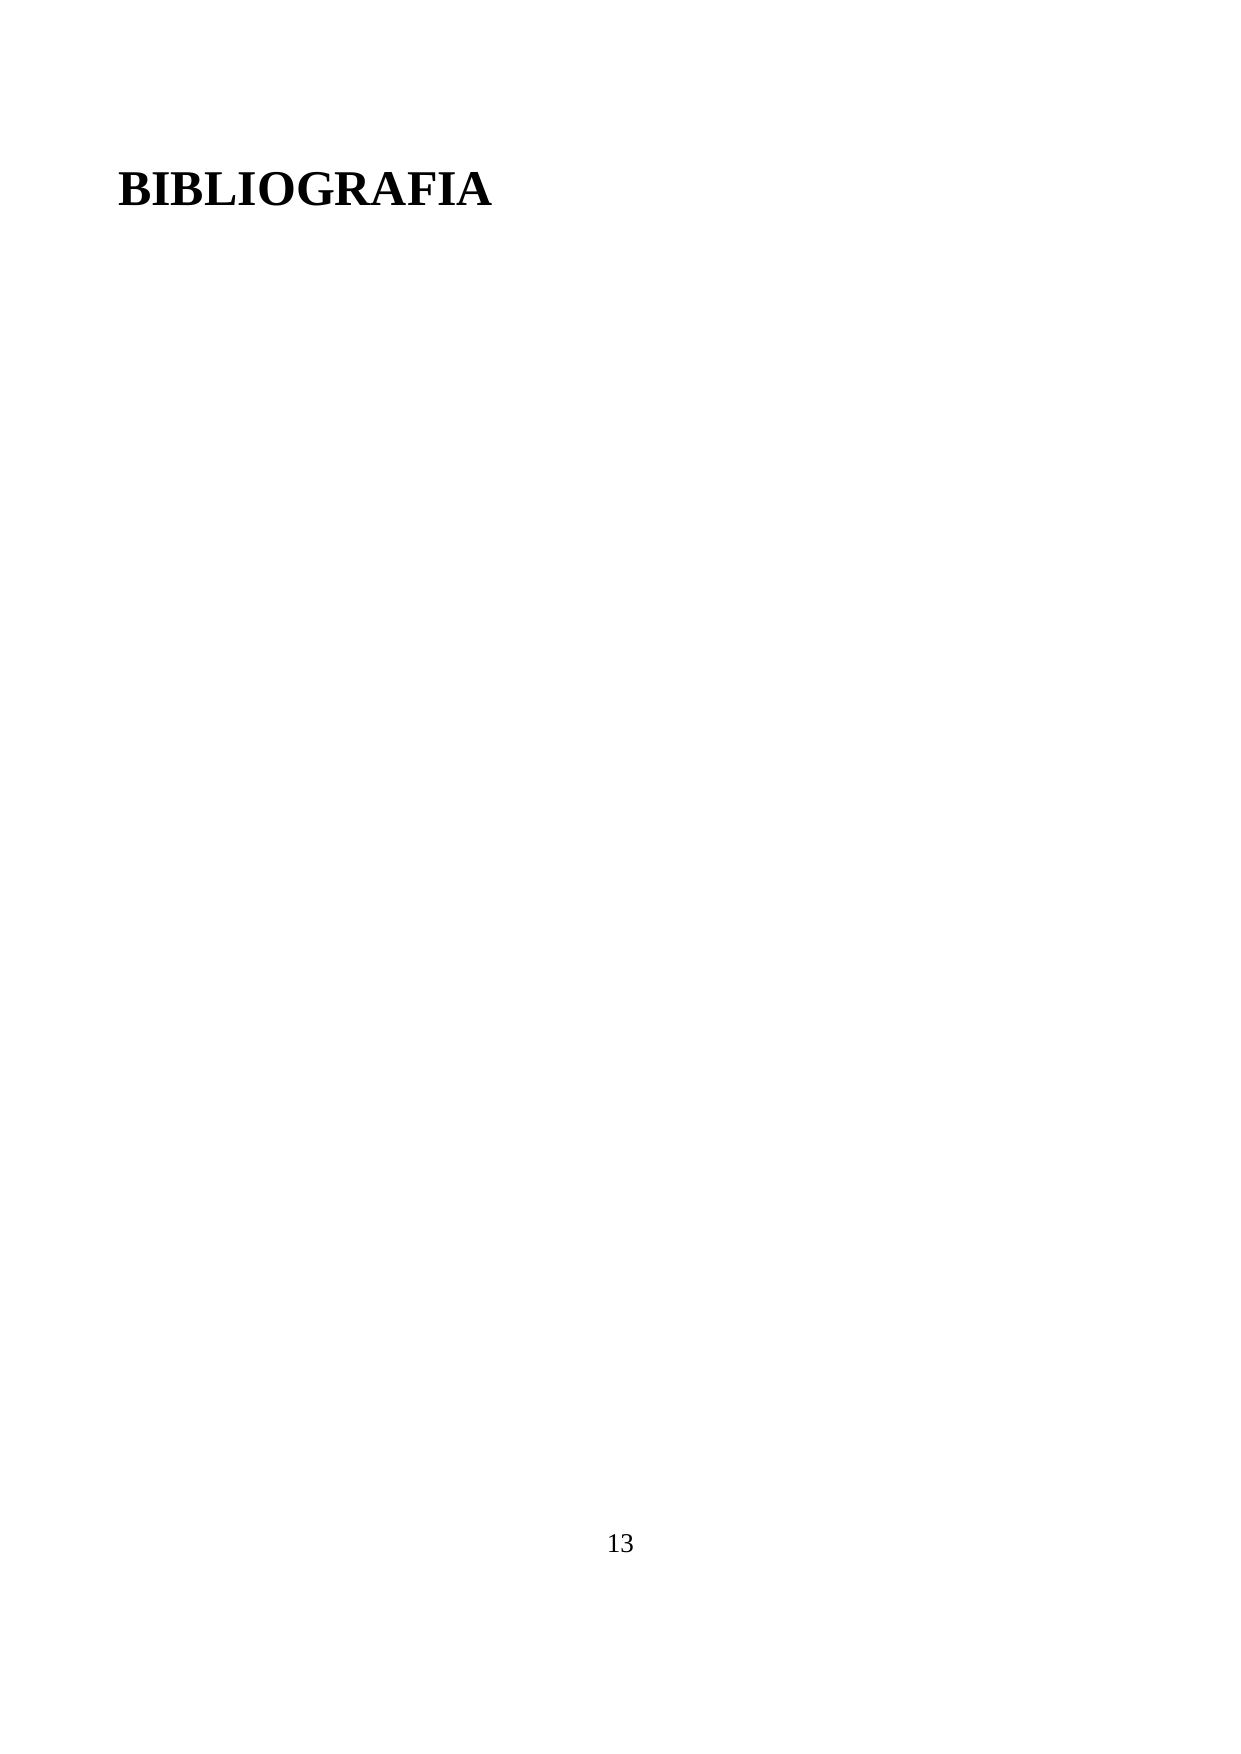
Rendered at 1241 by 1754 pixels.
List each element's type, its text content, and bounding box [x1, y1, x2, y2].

subtitle BIBLIOGRAFIA [118, 158, 1122, 216]
